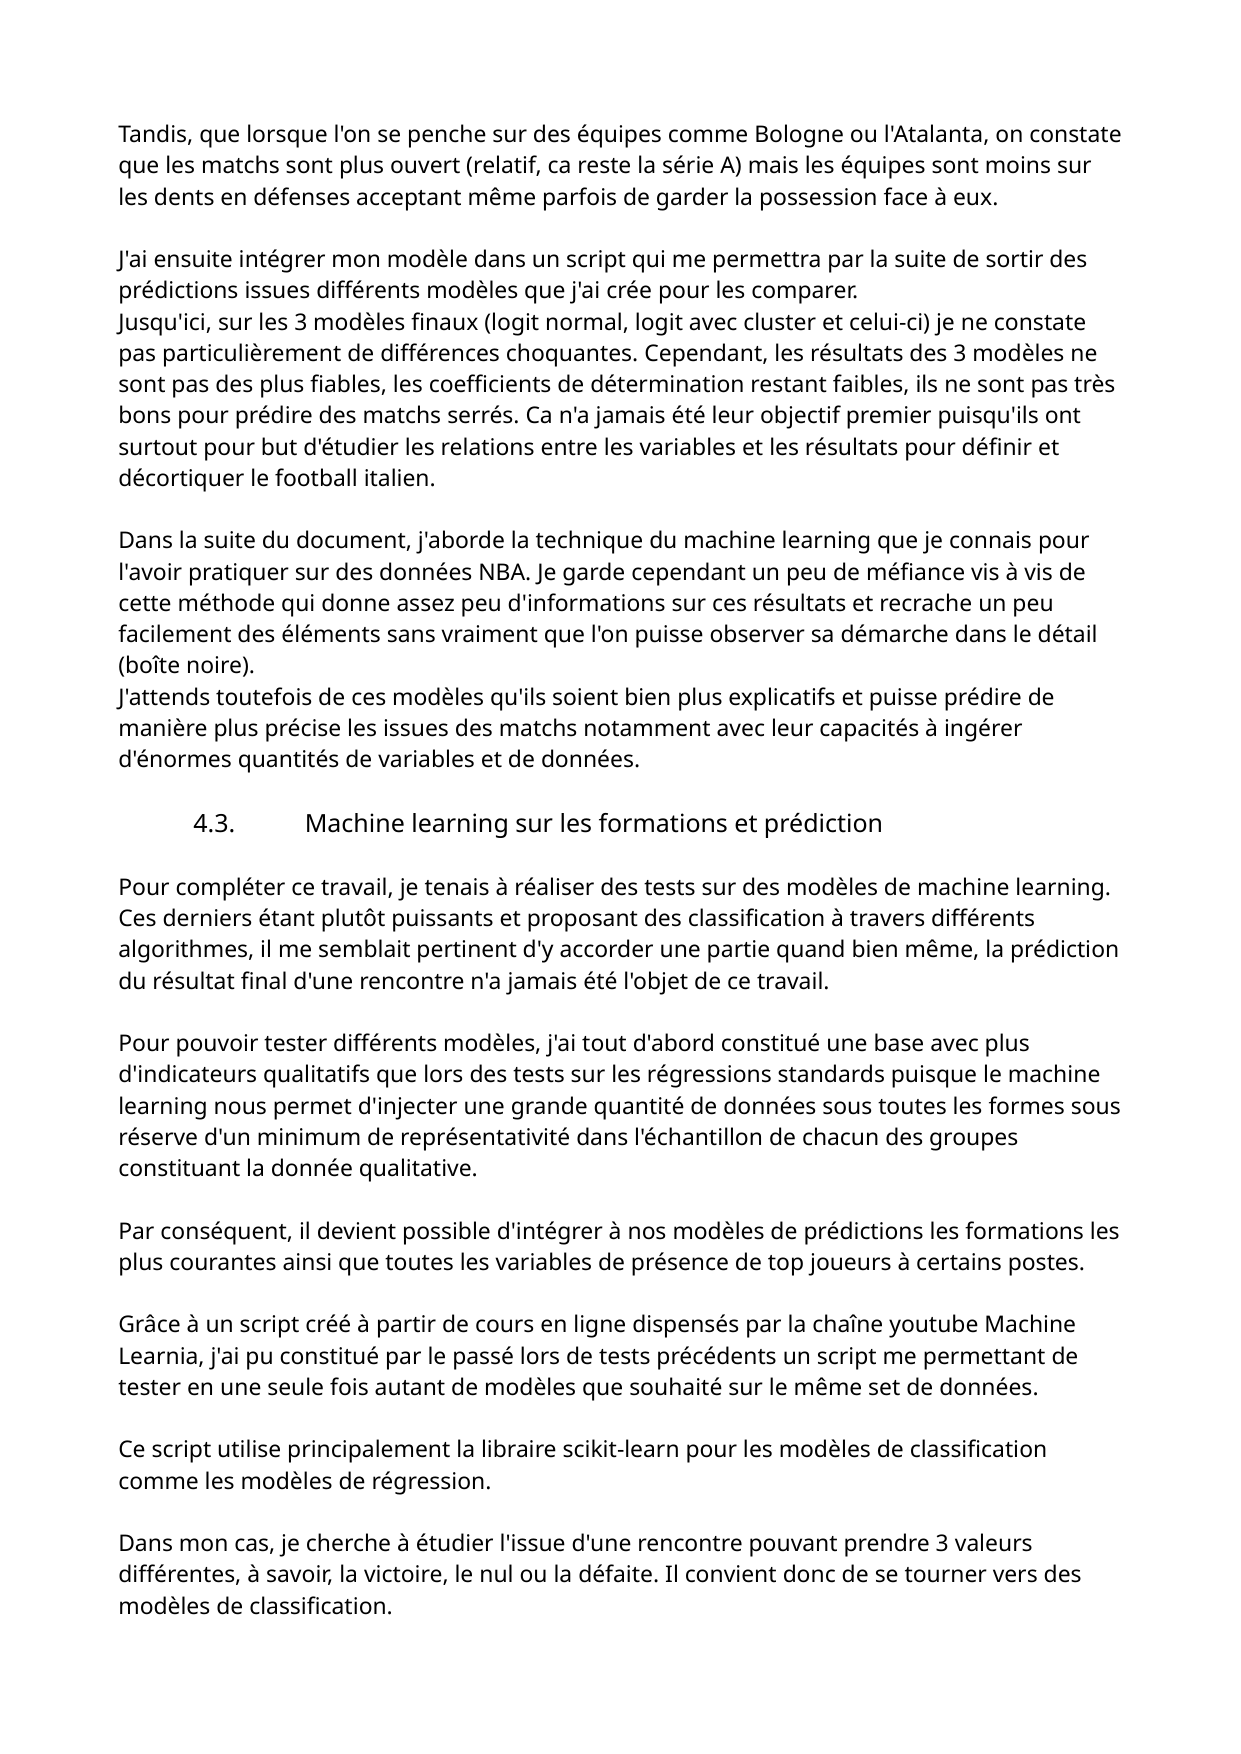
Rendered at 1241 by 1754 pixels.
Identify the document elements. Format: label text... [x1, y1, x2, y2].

text Jusqu'ici, sur les 3 modèles finaux (logit normal, logit avec cluster et celui-ci) je ne constate pas particulièrement de différences choquantes. Cependant, les résultats des 3 modèles ne sont pas des plus fiables, les coefficients de détermination restant faibles, ils ne sont pas très bons pour prédire des matchs serrés. Ca n'a jamais été leur objectif premier puisqu'ils ont surtout pour but d'étudier les relations entre les variables et les résultats pour définir et décortiquer le football italien. [118, 306, 1122, 493]
text Ce script utilise principalement la libraire scikit-learn pour les modèles de classification comme les modèles de régression. [118, 1433, 1122, 1496]
text Dans la suite du document, j'aborde la technique du machine learning que je connais pour l'avoir pratiquer sur des données NBA. Je garde cependant un peu de méfiance vis à vis de cette méthode qui donne assez peu d'informations sur ces résultats et recrache un peu facilement des éléments sans vraiment que l'on puisse observer sa démarche dans le détail (boîte noire). [118, 524, 1122, 681]
text Par conséquent, il devient possible d'intégrer à nos modèles de prédictions les formations les plus courantes ainsi que toutes les variables de présence de top joueurs à certains postes. [118, 1215, 1122, 1277]
text Grâce à un script créé à partir de cours en ligne dispensés par la chaîne youtube Machine Learnia, j'ai pu constitué par le passé lors de tests précédents un script me permettant de tester en une seule fois autant de modèles que souhaité sur le même set de données. [118, 1308, 1122, 1402]
text Pour pouvoir tester différents modèles, j'ai tout d'abord constitué une base avec plus d'indicateurs qualitatifs que lors des tests sur les régressions standards puisque le machine learning nous permet d'injecter une grande quantité de données sous toutes les formes sous réserve d'un minimum de représentativité dans l'échantillon de chacun des groupes constituant la donnée qualitative. [118, 1027, 1122, 1183]
text J'attends toutefois de ces modèles qu'ils soient bien plus explicatifs et puisse prédire de manière plus précise les issues des matchs notamment avec leur capacités à ingérer d'énormes quantités de variables et de données. [118, 681, 1122, 774]
text J'ai ensuite intégrer mon modèle dans un script qui me permettra par la suite de sortir des prédictions issues différents modèles que j'ai crée pour les comparer. [118, 243, 1122, 306]
text Pour compléter ce travail, je tenais à réaliser des tests sur des modèles de machine learning. Ces derniers étant plutôt puissants et proposant des classification à travers différents algorithmes, il me semblait pertinent d'y accorder une partie quand bien même, la prédiction du résultat final d'une rencontre n'a jamais été l'objet de ce travail. [118, 871, 1122, 996]
list Machine learning sur les formations et prédiction [193, 806, 1122, 840]
text Dans mon cas, je cherche à étudier l'issue d'une rencontre pouvant prendre 3 valeurs différentes, à savoir, la victoire, le nul ou la défaite. Il convient donc de se tourner vers des modèles de classification. [118, 1527, 1122, 1621]
text Tandis, que lorsque l'on se penche sur des équipes comme Bologne ou l'Atalanta, on constate que les matchs sont plus ouvert (relatif, ca reste la série A) mais les équipes sont moins sur les dents en défenses acceptant même parfois de garder la possession face à eux. [118, 118, 1122, 212]
